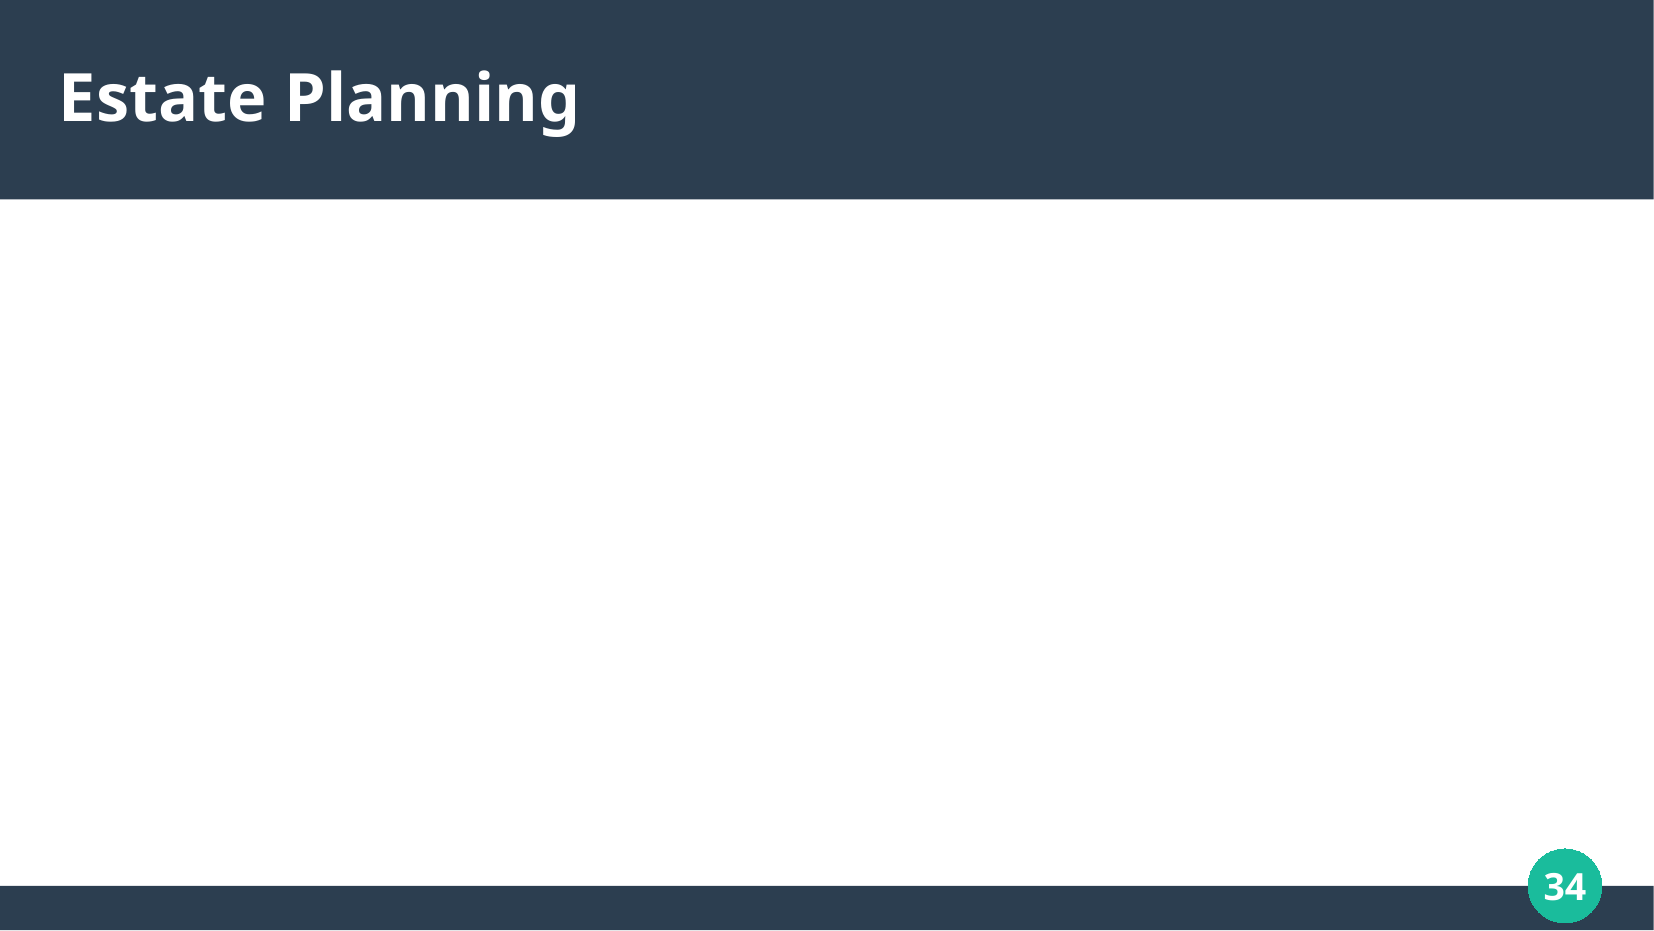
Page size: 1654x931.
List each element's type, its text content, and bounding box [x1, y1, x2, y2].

title Estate Planning [59, 37, 1595, 155]
